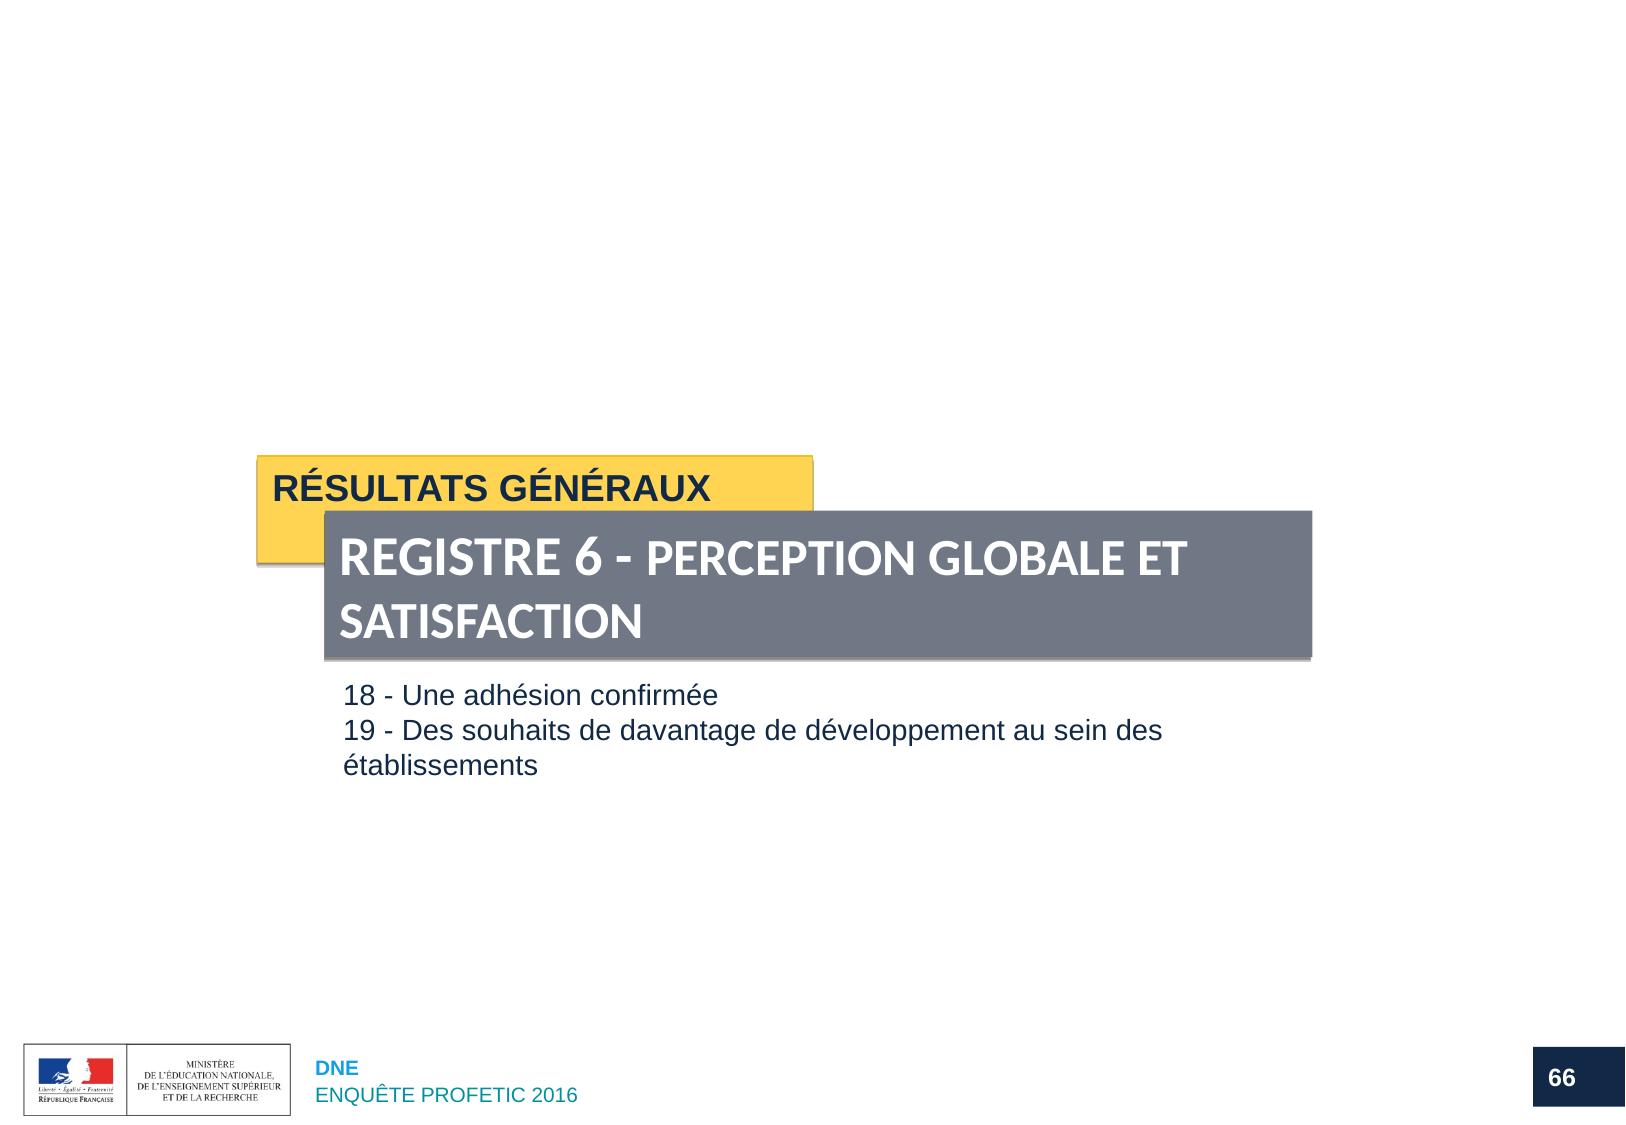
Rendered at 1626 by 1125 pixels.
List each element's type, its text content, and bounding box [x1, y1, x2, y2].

title Registre 6 - Perception globale et satisfaction [324, 510, 1313, 658]
text_box 66 [1533, 1046, 1625, 1107]
text_box Résultats généraux [257, 456, 813, 563]
text_box 18 - Une adhésion confirmée 19 - Des souhaits de davantage de développement au sein des établissements [328, 669, 1380, 789]
